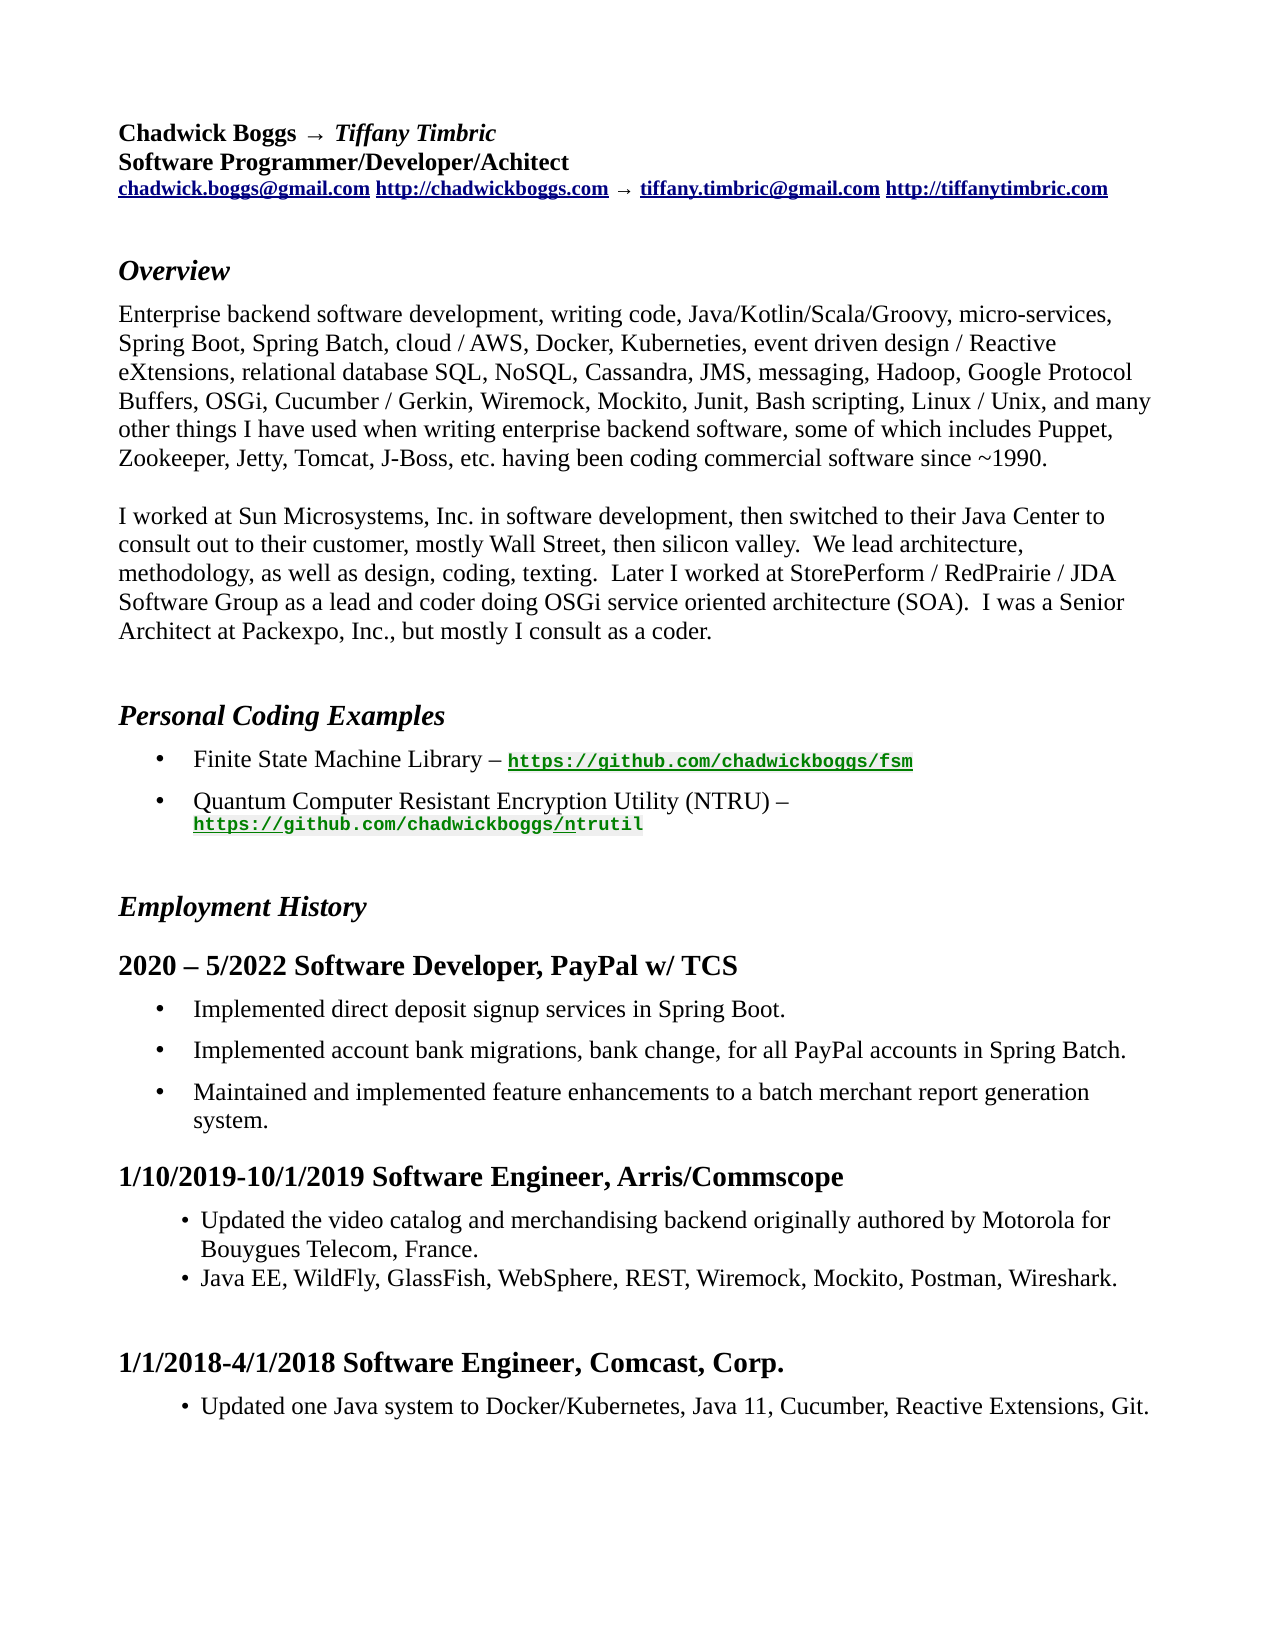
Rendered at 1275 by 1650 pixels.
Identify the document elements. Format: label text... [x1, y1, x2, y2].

list Quantum Computer Resistant Encryption Utility (NTRU) – https://github.com/chadwickboggs/ntrutil [156, 786, 1157, 864]
subtitle Employment History [118, 889, 1157, 923]
list Java EE, WildFly, GlassFish, WebSphere, REST, Wiremock, Mockito, Postman, Wireshark. [200, 1263, 1157, 1291]
list Updated the video catalog and merchandising backend originally authored by Motorola for Bouygues Telecom, France. [181, 1205, 1157, 1263]
subtitle 2020 – 5/2022 Software Developer, PayPal w/ TCS [118, 948, 1157, 982]
list Updated one Java system to Docker/Kubernetes, Java 11, Cucumber, Reactive Extensions, Git. [200, 1391, 1157, 1420]
subtitle 1/1/2018-4/1/2018 Software Engineer, Comcast, Corp. [118, 1345, 1157, 1379]
subtitle 1/10/2019-10/1/2019 Software Engineer, Arris/Commscope [118, 1159, 1157, 1193]
text I worked at Sun Microsystems, Inc. in software development, then switched to their Java Center to consult out to their customer, mostly Wall Street, then silicon valley. We lead architecture, methodology, as well as design, coding, texting. Later I worked at StorePerform / RedPrairie / JDA Software Group as a lead and coder doing OSGi service oriented architecture (SOA). I was a Senior Architect at Packexpo, Inc., but mostly I consult as a coder. [118, 501, 1157, 644]
subtitle Software Programmer/Developer/Achitect chadwick.boggs@gmail.com http://chadwickboggs.com → tiffany.timbric@gmail.com http://tiffanytimbric.com [118, 147, 1157, 200]
list Maintained and implemented feature enhancements to a batch merchant report generation system. [156, 1077, 1157, 1134]
subtitle Personal Coding Examples [118, 698, 1157, 732]
list Implemented direct deposit signup services in Spring Boot. [156, 994, 1157, 1023]
list Finite State Machine Library – https://github.com/chadwickboggs/fsm [156, 744, 1157, 773]
list Implemented account bank migrations, bank change, for all PayPal accounts in Spring Batch. [156, 1035, 1157, 1064]
subtitle Overview [118, 253, 1157, 287]
subtitle Chadwick Boggs → Tiffany Timbric [118, 118, 1157, 147]
text Enterprise backend software development, writing code, Java/Kotlin/Scala/Groovy, micro-services, Spring Boot, Spring Batch, cloud / AWS, Docker, Kuberneties, event driven design / Reactive eXtensions, relational database SQL, NoSQL, Cassandra, JMS, messaging, Hadoop, Google Protocol Buffers, OSGi, Cucumber / Gerkin, Wiremock, Mockito, Junit, Bash scripting, Linux / Unix, and many other things I have used when writing enterprise backend software, some of which includes Puppet, Zookeeper, Jetty, Tomcat, J-Boss, etc. having been coding commercial software since ~1990. [118, 299, 1157, 472]
